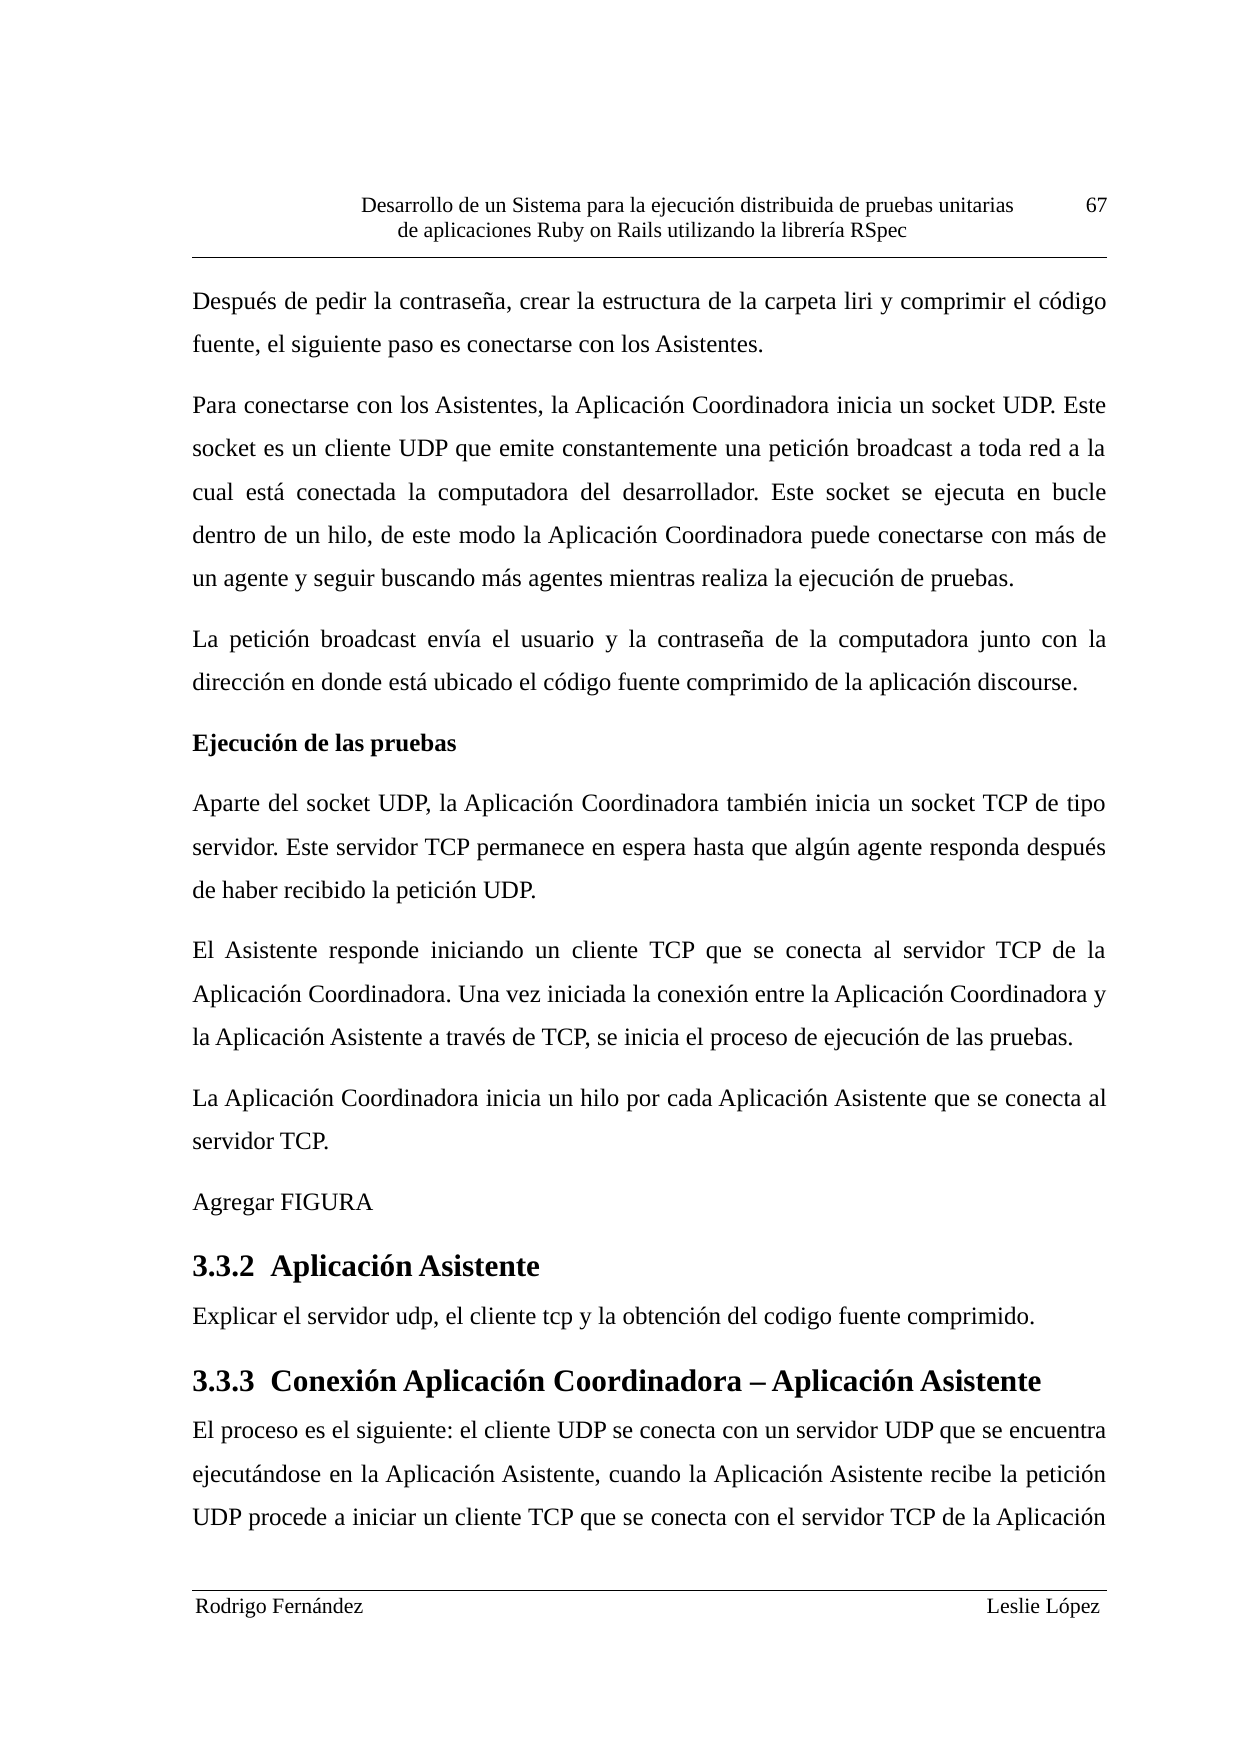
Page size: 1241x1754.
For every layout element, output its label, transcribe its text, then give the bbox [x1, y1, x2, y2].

text El proceso es el siguiente: el cliente UDP se conecta con un servidor UDP que se encuentra ejecutándose en la Aplicación Asistente, cuando la Aplicación Asistente recibe la petición UDP procede a iniciar un cliente TCP que se conecta con el servidor TCP de la Aplicación [192, 1416, 1107, 1531]
text Para conectarse con los Asistentes, la Aplicación Coordinadora inicia un socket UDP. Este socket es un cliente UDP que emite constantemente una petición broadcast a toda red a la cual está conectada la computadora del desarrollador. Este socket se ejecuta en bucle dentro de un hilo, de este modo la Aplicación Coordinadora puede conectarse con más de un agente y seguir buscando más agentes mientras realiza la ejecución de pruebas. [192, 390, 1107, 592]
text Después de pedir la contraseña, crear la estructura de la carpeta liri y comprimir el código fuente, el siguiente paso es conectarse con los Asistentes. [192, 286, 1107, 358]
text Agregar FIGURA [192, 1187, 1107, 1215]
text Ejecución de las pruebas [192, 728, 1107, 756]
text El Asistente responde iniciando un cliente TCP que se conecta al servidor TCP de la Aplicación Coordinadora. Una vez iniciada la conexión entre la Aplicación Coordinadora y la Aplicación Asistente a través de TCP, se inicia el proceso de ejecución de las pruebas. [192, 936, 1107, 1051]
text Aparte del socket UDP, la Aplicación Coordinadora también inicia un socket TCP de tipo servidor. Este servidor TCP permanece en espera hasta que algún agente responda después de haber recibido la petición UDP. [192, 788, 1107, 903]
subtitle Conexión Aplicación Coordinadora – Aplicación Asistente [192, 1362, 1107, 1398]
text Explicar el servidor udp, el cliente tcp y la obtención del codigo fuente comprimido. [192, 1301, 1107, 1330]
text La Aplicación Coordinadora inicia un hilo por cada Aplicación Asistente que se conecta al servidor TCP. [192, 1083, 1107, 1154]
subtitle Aplicación Asistente [192, 1247, 1107, 1283]
text La petición broadcast envía el usuario y la contraseña de la computadora junto con la dirección en donde está ubicado el código fuente comprimido de la aplicación discourse. [192, 624, 1107, 696]
